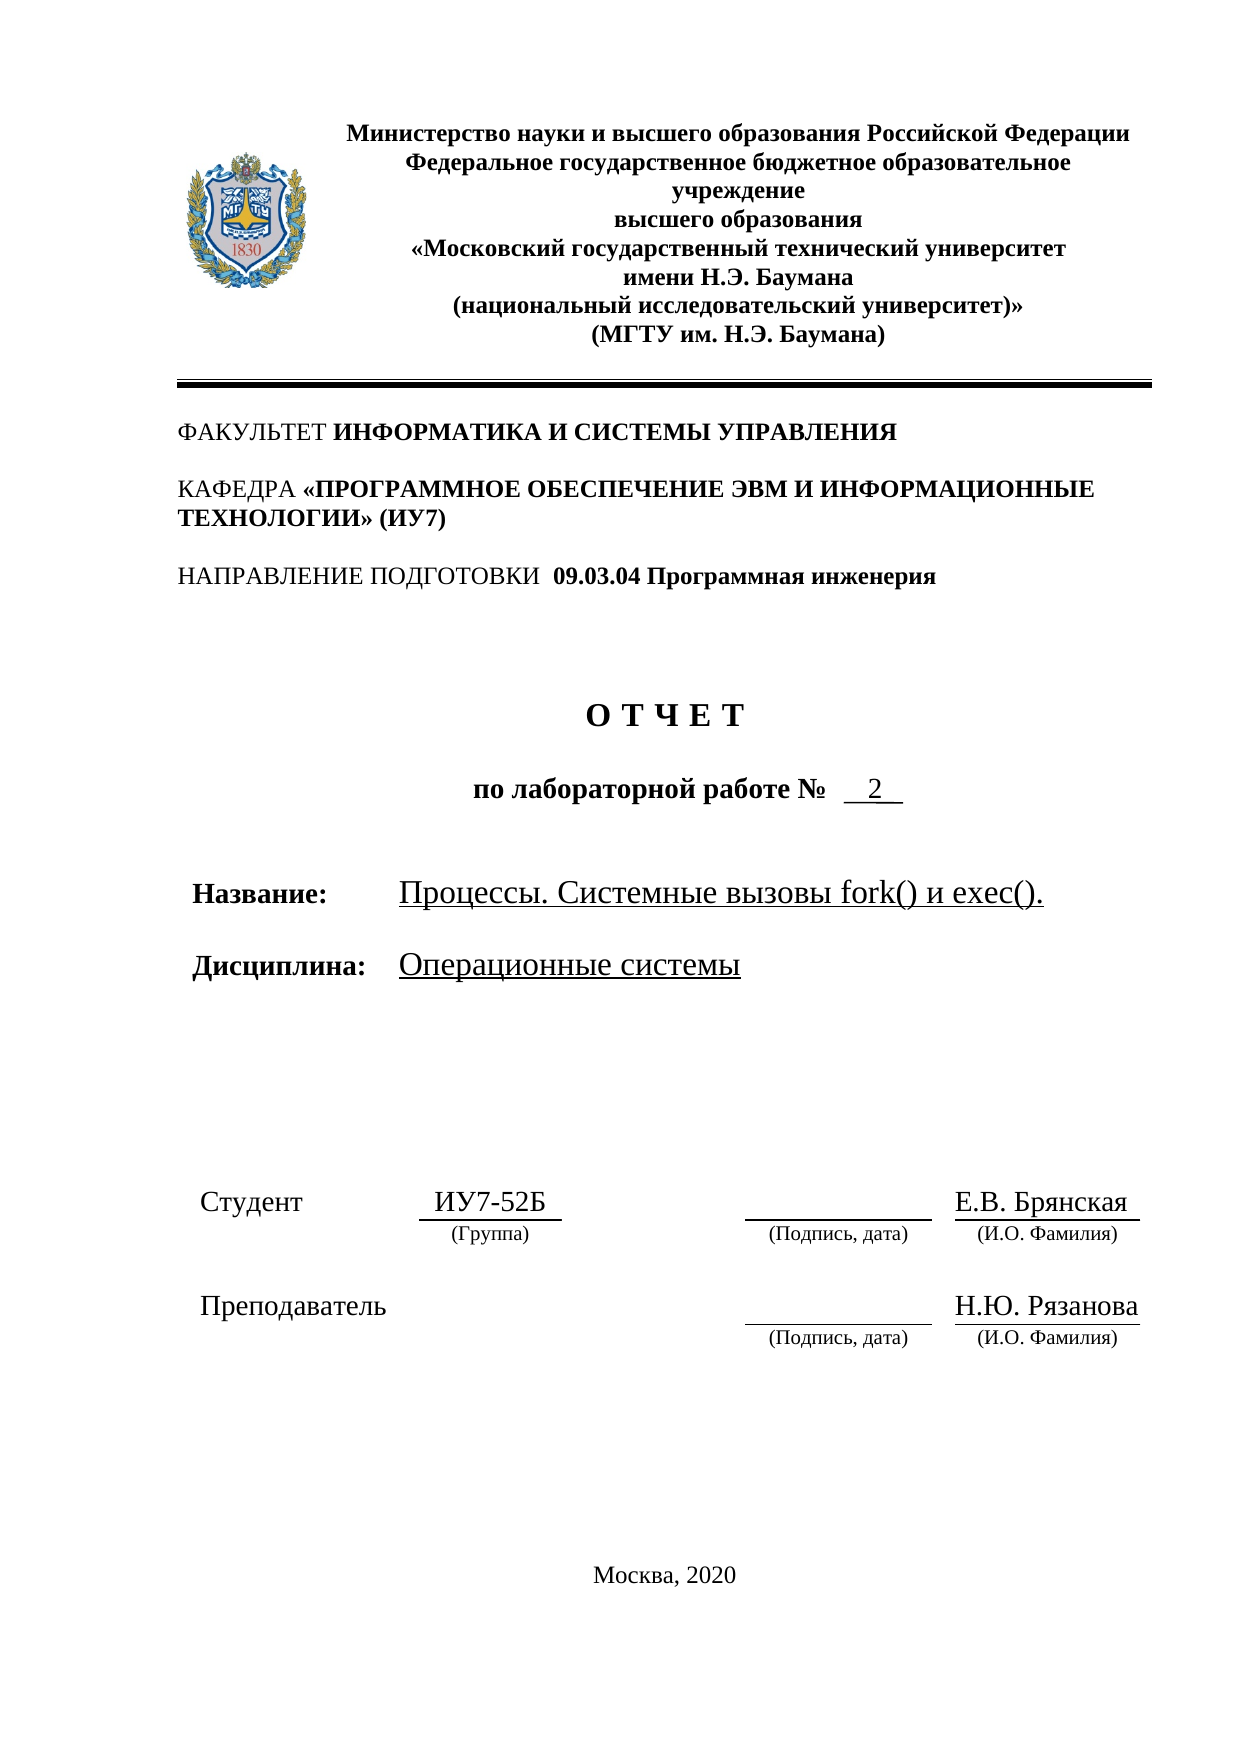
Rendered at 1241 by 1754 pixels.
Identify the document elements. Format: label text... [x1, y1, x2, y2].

table_header 2 [838, 772, 912, 805]
table_cell [573, 1288, 733, 1325]
table_cell [189, 1221, 407, 1254]
table_cell [407, 1288, 573, 1325]
text Отчет [177, 695, 1152, 733]
table_cell (И.О. Фамилия) [943, 1221, 1152, 1254]
text КАФЕДРА «Программное обеспечение ЭВМ и информационные технологии» (ИУ7) [177, 474, 1152, 532]
text ФАКУЛЬТЕТ Информатика и системы управления [177, 417, 1152, 446]
text Дисциплина: Операционные системы [192, 944, 1152, 982]
table_cell (Подпись, дата) [734, 1325, 943, 1359]
text Название: Процессы. Системные вызовы fork() и exec(). [192, 872, 1152, 911]
table_cell [573, 1255, 733, 1288]
table_header Министерство науки и высшего образования Российской Федерации Федеральное государственное бюджетное образовательное учреждение высшего образования «Московский государственный технический университет имени Н.Э. Баумана (национальный исследовательский университет)» (МГТУ им. Н.Э. Баумана) [325, 118, 1152, 348]
table_header ИУ7-52Б [407, 1184, 573, 1221]
table_header [177, 118, 325, 348]
table_cell [943, 1255, 1152, 1288]
table_cell [189, 1255, 407, 1288]
table_cell [573, 1325, 733, 1359]
table_header [573, 1184, 733, 1221]
text Москва, 2020 [177, 1560, 1152, 1589]
table_cell [407, 1255, 573, 1288]
picture [186, 152, 307, 289]
table_cell Преподаватель [189, 1288, 407, 1325]
table_cell Н.Ю. Рязанова [943, 1288, 1152, 1325]
table_cell (Группа) [407, 1221, 573, 1254]
table_cell [407, 1325, 573, 1359]
table_header Студент [189, 1184, 407, 1221]
table_header Е.В. Брянская [943, 1184, 1152, 1221]
table_cell (И.О. Фамилия) [943, 1325, 1152, 1359]
table_cell (Подпись, дата) [734, 1221, 943, 1254]
table_header [734, 1184, 943, 1221]
table_cell [734, 1288, 943, 1325]
text НАПРАВЛЕНИЕ ПОДГОТОВКИ 09.03.04 Программная инженерия [177, 561, 1152, 589]
table_cell [189, 1325, 407, 1359]
table_cell [734, 1255, 943, 1288]
table_cell [573, 1221, 733, 1254]
